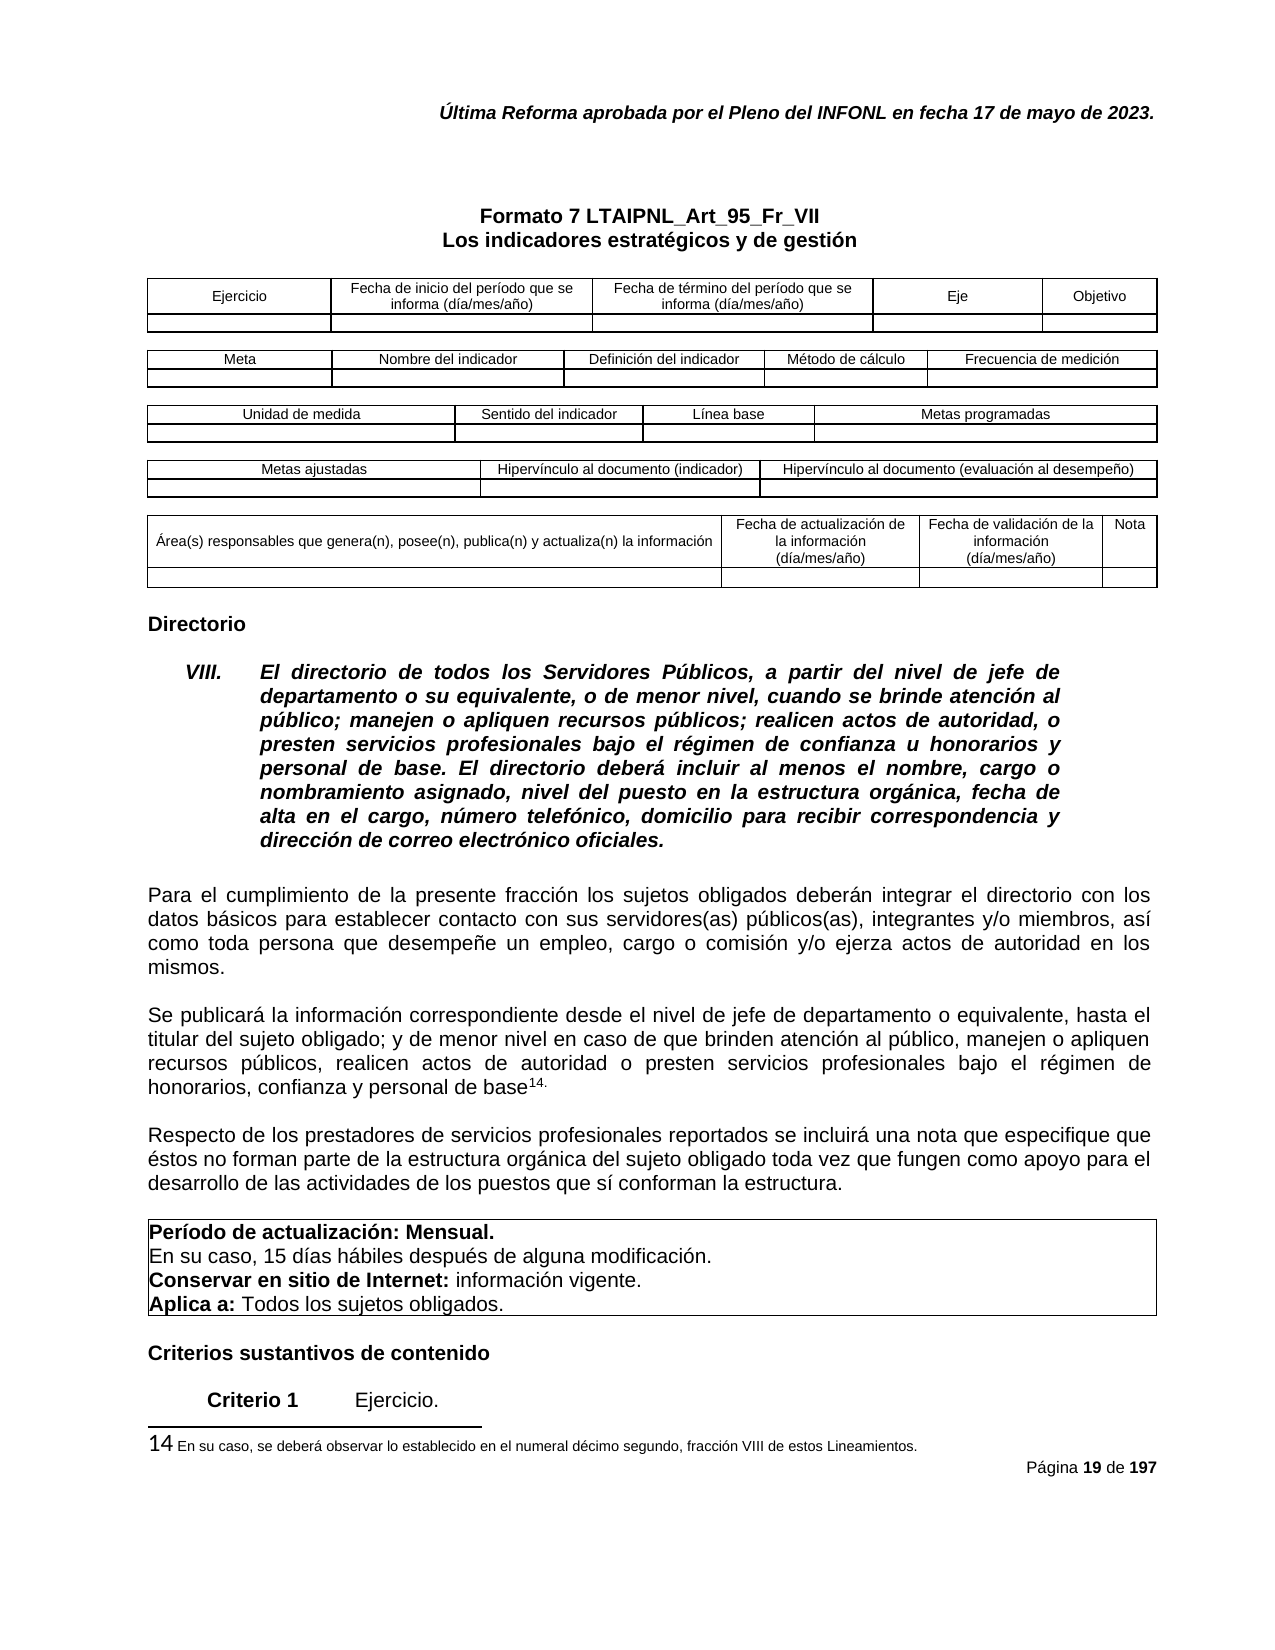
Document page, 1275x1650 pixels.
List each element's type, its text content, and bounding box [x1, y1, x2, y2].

text Se publicará la información correspondiente desde el nivel de jefe de departamento o equivalente, hasta el titular del sujeto obligado; y de menor nivel en caso de que brinden atención al público, manejen o apliquen recursos públicos, realicen actos de autoridad o presten servicios profesionales bajo el régimen de honorarios, confianza y personal de base. [148, 1003, 1152, 1099]
table_header Definición del indicador [565, 351, 764, 368]
table_header Nombre del indicador [333, 351, 563, 368]
text Directorio [148, 612, 1157, 636]
text Período de actualización: Mensual. [149, 1220, 1156, 1242]
table_cell [722, 568, 919, 587]
text Aplica a: Todos los sujetos obligados. [149, 1290, 1156, 1315]
table_header Fecha de término del período que se informa (día/mes/año) [593, 279, 872, 313]
table_header Unidad de medida [148, 406, 454, 423]
table_header Nota [1103, 516, 1156, 566]
table_cell [456, 425, 642, 441]
table_header Meta [148, 351, 331, 368]
table_cell [765, 370, 927, 386]
table_header Área(s) responsables que genera(n), posee(n), publica(n) y actualiza(n) la información [148, 516, 721, 566]
table_header Línea base [644, 406, 814, 423]
table_cell [148, 568, 721, 587]
text Para el cumplimiento de la presente fracción los sujetos obligados deberán integrar el directorio con los datos básicos para establecer contacto con sus servidores(as) públicos(as), integrantes y/o miembros, así como toda persona que desempeñe un empleo, cargo o comisión y/o ejerza actos de autoridad en los mismos. [148, 883, 1152, 979]
table_cell [332, 315, 592, 331]
table_cell [815, 425, 1156, 441]
text En su caso, se deberá observar lo establecido en el numeral décimo segundo, fracción VIII de estos Lineamientos. [148, 1427, 1153, 1458]
table_cell [593, 315, 872, 331]
table_cell [874, 315, 1042, 331]
table_header Sentido del indicador [456, 406, 642, 423]
text VIII. El directorio de todos los Servidores Públicos, a partir del nivel de jefe de departamento o su equivalente, o de menor nivel, cuando se brinde atención al público; manejen o apliquen recursos públicos; realicen actos de autoridad, o presten servicios profesionales bajo el régimen de confianza u honorarios y personal de base. El directorio deberá incluir al menos el nombre, cargo o nombramiento asignado, nivel del puesto en la estructura orgánica, fecha de alta en el cargo, número telefónico, domicilio para recibir correspondencia y dirección de correo electrónico oficiales. [185, 660, 1063, 852]
text Conservar en sitio de Internet: información vigente. [149, 1266, 1156, 1290]
table_cell [1103, 568, 1156, 587]
text En su caso, 15 días hábiles después de alguna modificación. [149, 1242, 1156, 1266]
text Criterios sustantivos de contenido [148, 1340, 1065, 1364]
table_header Método de cálculo [765, 351, 927, 368]
table_cell [644, 425, 814, 441]
table_header Metas programadas [815, 406, 1156, 423]
table_cell [148, 315, 330, 331]
table_header Fecha de validación de la información (día/mes/año) [920, 516, 1102, 566]
table_header Ejercicio [148, 279, 330, 313]
table_cell [148, 425, 454, 441]
table_header Metas ajustadas [148, 461, 480, 478]
text Criterio 1 Ejercicio. [207, 1388, 1065, 1412]
table_cell [333, 370, 563, 386]
table_cell [928, 370, 1156, 386]
table_header Hipervínculo al documento (indicador) [481, 461, 759, 478]
table_header Eje [874, 279, 1042, 313]
table_header Frecuencia de medición [928, 351, 1156, 368]
table_cell [761, 480, 1156, 496]
table_header Fecha de actualización de la información (día/mes/año) [722, 516, 919, 566]
table_cell [481, 480, 759, 496]
table_cell [148, 370, 331, 386]
text Los indicadores estratégicos y de gestión [148, 227, 1152, 251]
table_cell [920, 568, 1102, 587]
table_header Fecha de inicio del período que se informa (día/mes/año) [332, 279, 592, 313]
text Respecto de los prestadores de servicios profesionales reportados se incluirá una nota que especifique que éstos no forman parte de la estructura orgánica del sujeto obligado toda vez que fungen como apoyo para el desarrollo de las actividades de los puestos que sí conforman la estructura. [148, 1123, 1152, 1194]
table_cell [565, 370, 764, 386]
text Formato 7 LTAIPNL_Art_95_Fr_VII [148, 203, 1152, 227]
table_cell [1043, 315, 1156, 331]
table_header Objetivo [1043, 279, 1156, 313]
table_header Hipervínculo al documento (evaluación al desempeño) [761, 461, 1156, 478]
table_cell [148, 480, 480, 496]
